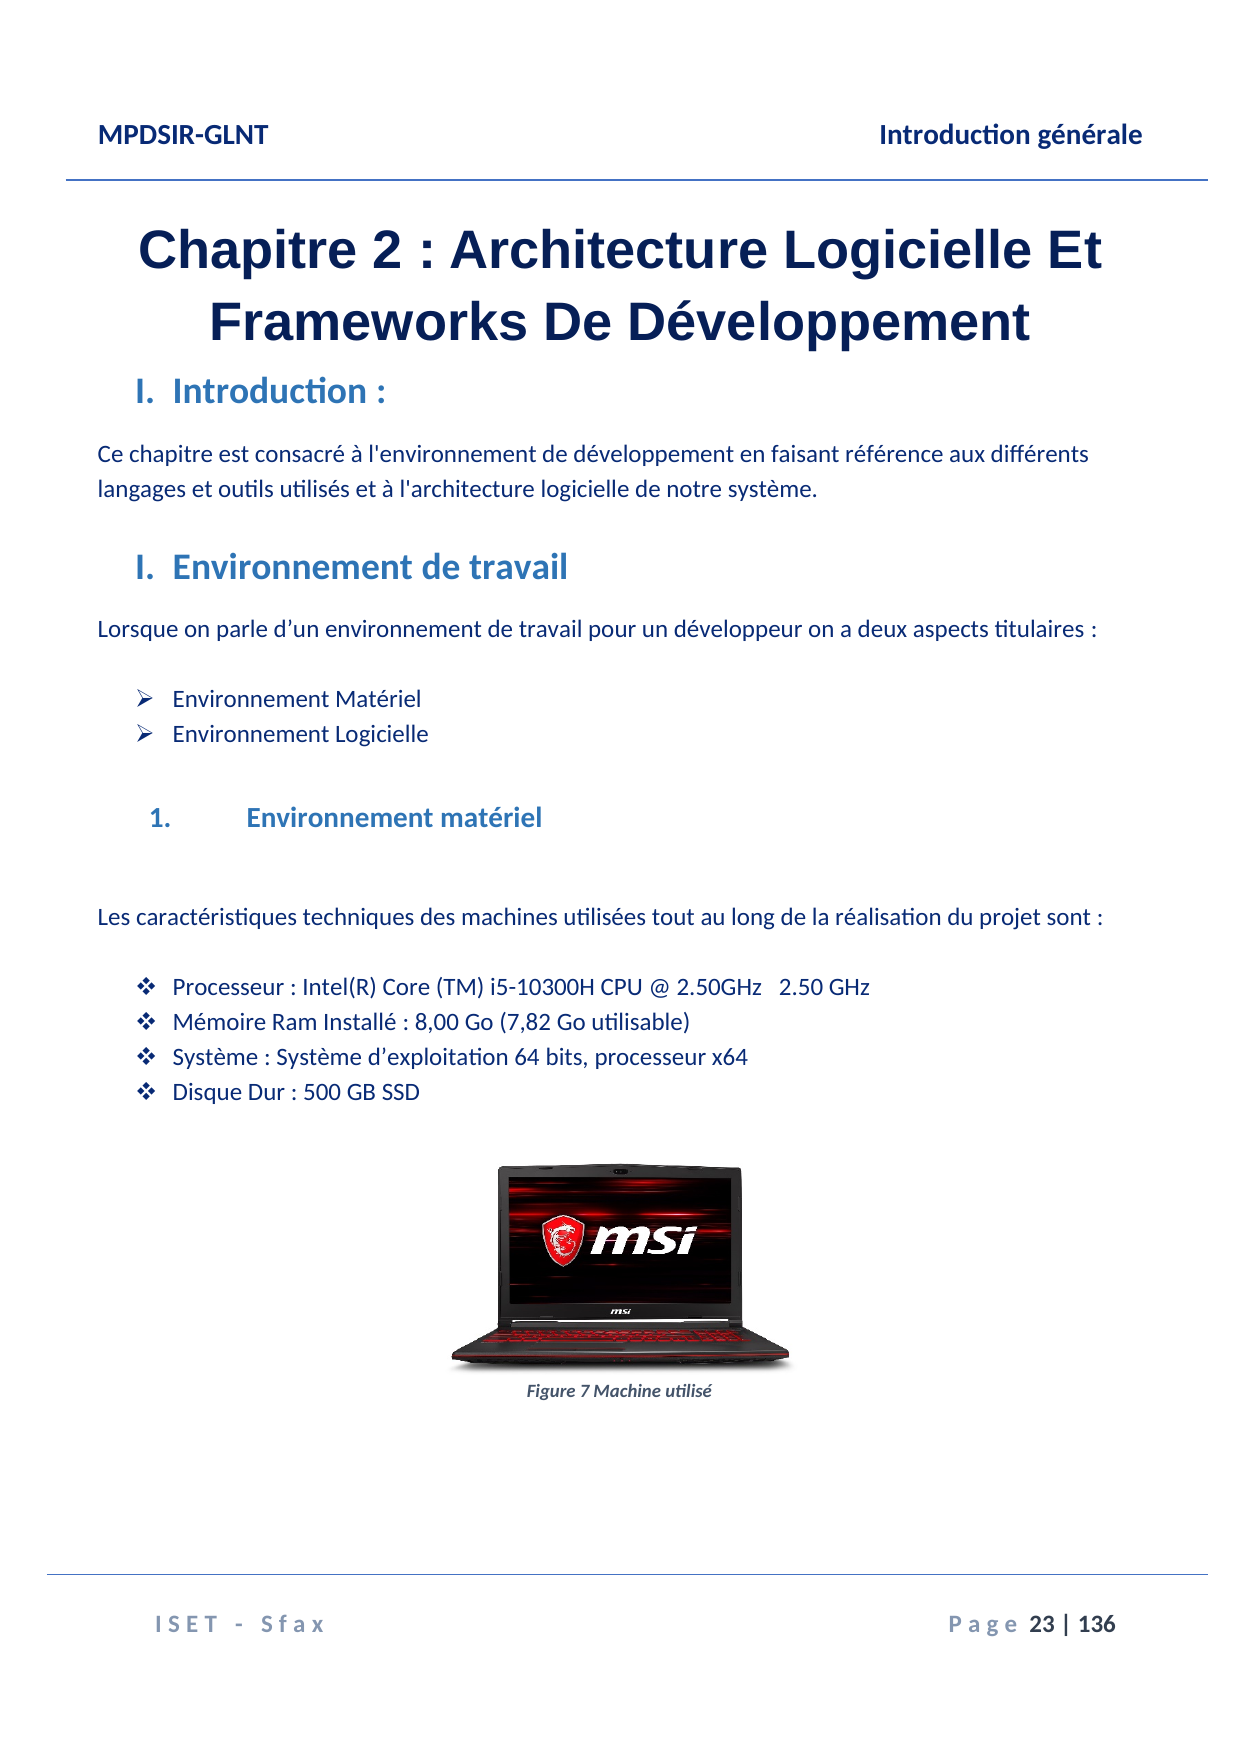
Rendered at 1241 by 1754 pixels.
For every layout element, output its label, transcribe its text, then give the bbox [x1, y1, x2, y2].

subtitle Chapitre 2 : Architecture Logicielle Et Frameworks De Développement [97, 217, 1143, 351]
list Système : Système d’exploitation 64 bits, processeur x64 [135, 1041, 1143, 1072]
list Mémoire Ram Installé : 8,00 Go (7,82 Go utilisable) [135, 1006, 1143, 1037]
text Les caractéristiques techniques des machines utilisées tout au long de la réalisation du projet sont : [97, 901, 1143, 932]
list Disque Dur : 500 GB SSD [135, 1076, 1143, 1107]
text Lorsque on parle d’un environnement de travail pour un développeur on a deux aspects titulaires : [97, 613, 1143, 644]
subtitle Introduction : [135, 367, 1143, 413]
subtitle Environnement matériel [171, 799, 1143, 834]
text Ce chapitre est consacré à l'environnement de développement en faisant référence aux différents langages et outils utilisés et à l'architecture logicielle de notre système. [97, 438, 1143, 503]
list Environnement Matériel [135, 683, 1143, 714]
list Processeur : Intel(R) Core (TM) i5-10300H CPU @ 2.50GHz 2.50 GHz [135, 971, 1143, 1002]
subtitle Environnement de travail [135, 543, 1143, 588]
text Figure 7 Machine utilisé [97, 1379, 1143, 1402]
list Environnement Logicielle [135, 718, 1143, 749]
